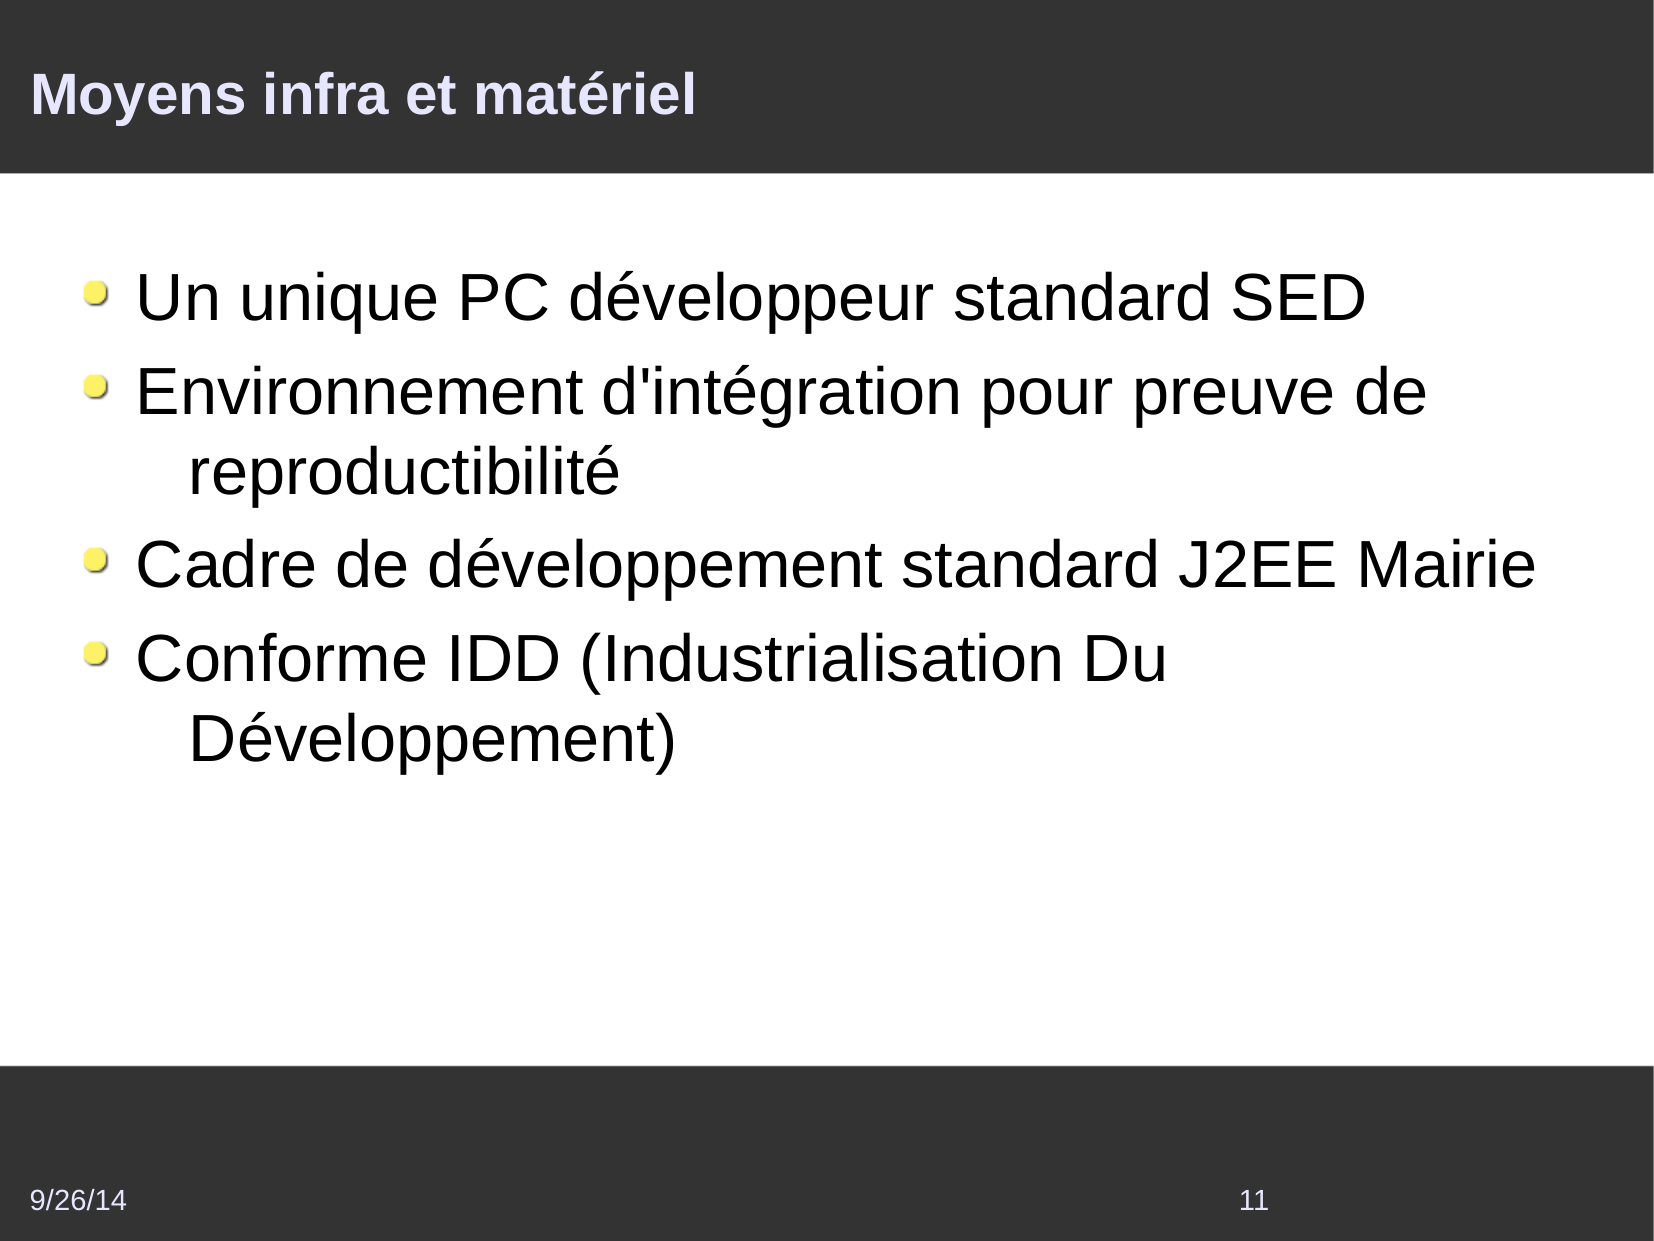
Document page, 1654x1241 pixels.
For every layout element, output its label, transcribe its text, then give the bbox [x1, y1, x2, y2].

picture [0, 0, 1654, 1241]
title Moyens infra et matériel [30, 2, 1507, 181]
text_box [1238, 1181, 1625, 1241]
text_box 9/26/14 [29, 1181, 566, 1241]
list Un unique PC développeur standard SED Environnement d'intégration pour preuve de reproductibilité Cadre de développement standard J2EE Mairie Conforme IDD (Industrialisation Du Développement) [47, 253, 1642, 818]
